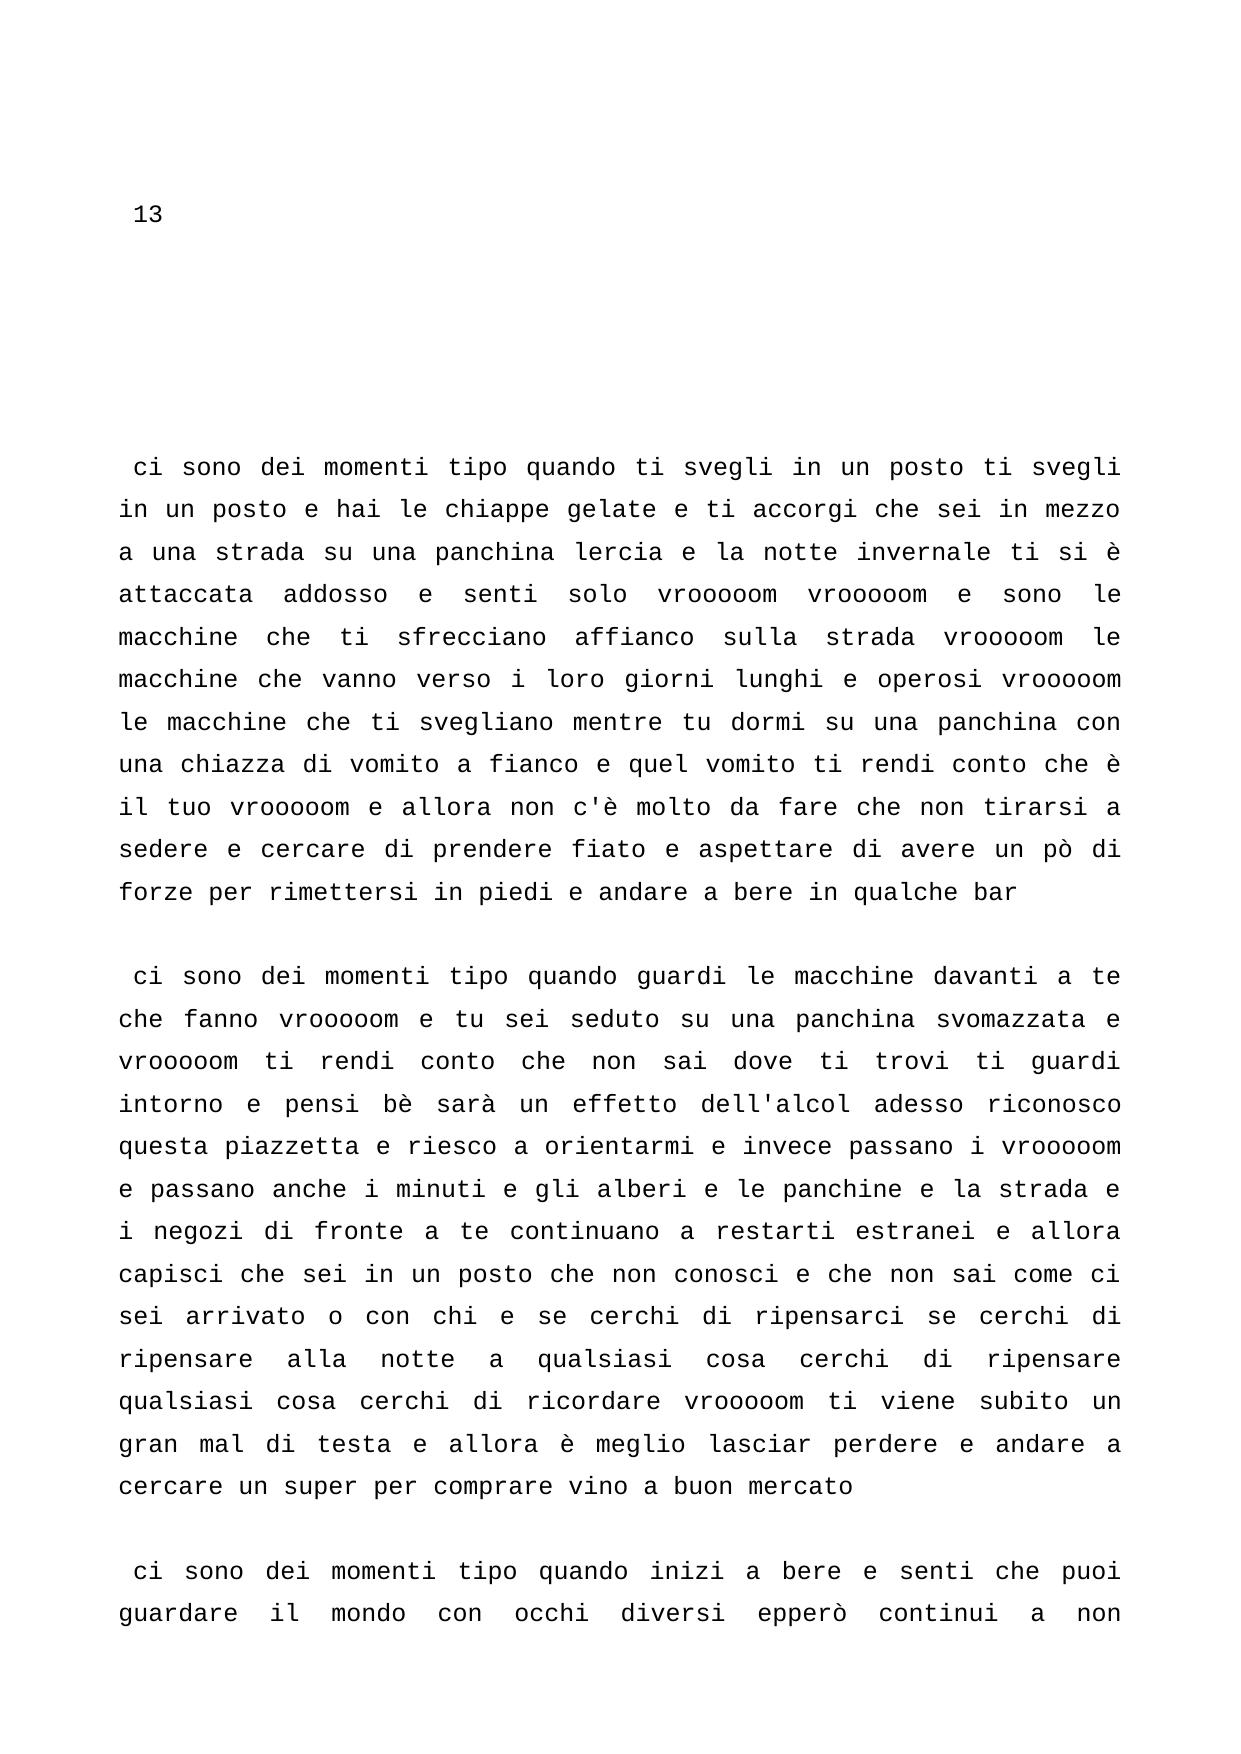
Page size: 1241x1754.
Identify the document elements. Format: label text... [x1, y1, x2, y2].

text 13 [118, 202, 1122, 230]
text ci sono dei momenti tipo quando ti svegli in un posto ti svegli in un posto e hai le chiappe gelate e ti accorgi che sei in mezzo a una strada su una panchina lercia e la notte invernale ti si è attaccata addosso e senti solo vrooooom vrooooom e sono le macchine che ti sfrecciano affianco sulla strada vrooooom le macchine che vanno verso i loro giorni lunghi e operosi vrooooom le macchine che ti svegliano mentre tu dormi su una panchina con una chiazza di vomito a fianco e quel vomito ti rendi conto che è il tuo vrooooom e allora non c'è molto da fare che non tirarsi a sedere e cercare di prendere fiato e aspettare di avere un pò di forze per rimettersi in piedi e andare a bere in qualche bar [118, 454, 1122, 908]
text ci sono dei momenti tipo quando guardi le macchine davanti a te che fanno vrooooom e tu sei seduto su una panchina svomazzata e vrooooom ti rendi conto che non sai dove ti trovi ti guardi intorno e pensi bè sarà un effetto dell'alcol adesso riconosco questa piazzetta e riesco a orientarmi e invece passano i vrooooom e passano anche i minuti e gli alberi e le panchine e la strada e i negozi di fronte a te continuano a restarti estranei e allora capisci che sei in un posto che non conosci e che non sai come ci sei arrivato o con chi e se cerchi di ripensarci se cerchi di ripensare alla notte a qualsiasi cosa cerchi di ripensare qualsiasi cosa cerchi di ricordare vrooooom ti viene subito un gran mal di testa e allora è meglio lasciar perdere e andare a cercare un super per comprare vino a buon mercato [118, 964, 1122, 1502]
text ci sono dei momenti tipo quando inizi a bere e senti che puoi guardare il mondo con occhi diversi epperò continui a non [118, 1558, 1122, 1629]
